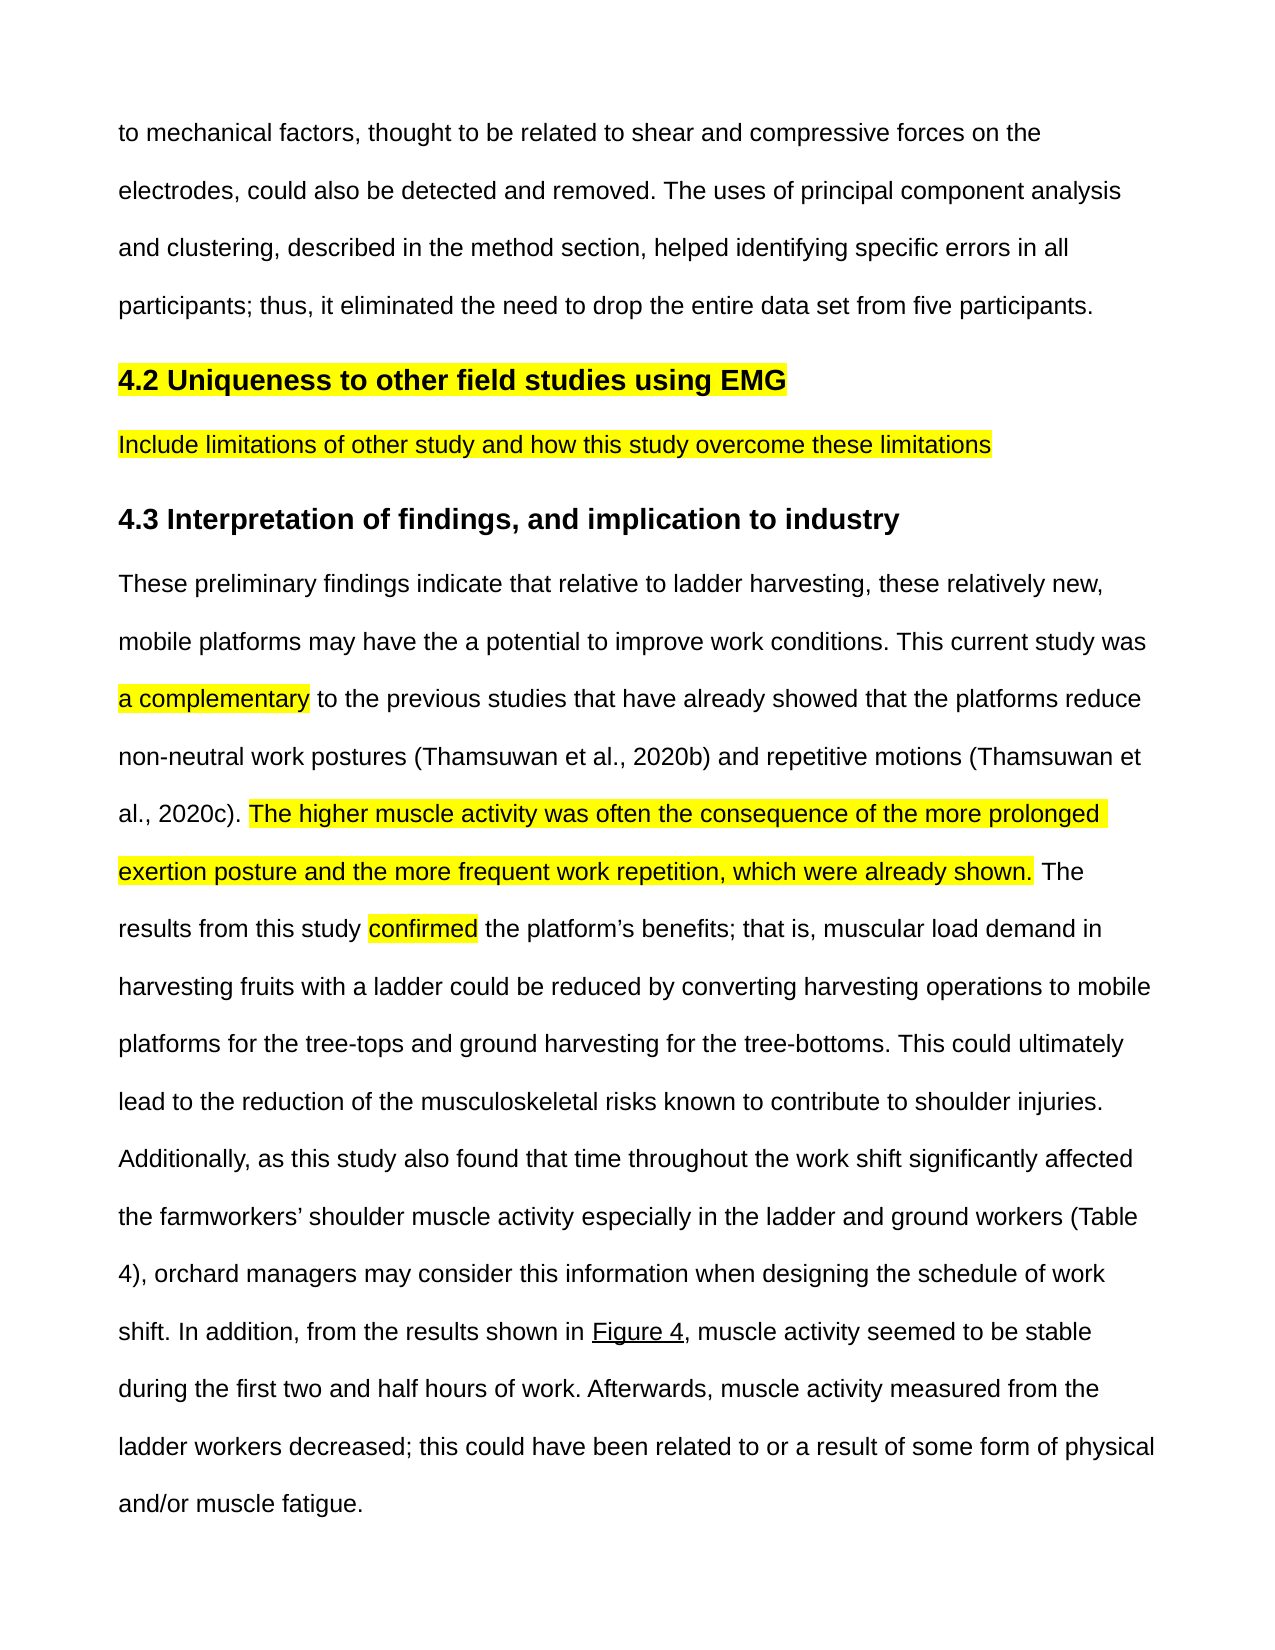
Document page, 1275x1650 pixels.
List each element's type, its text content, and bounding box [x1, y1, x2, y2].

text Include limitations of other study and how this study overcome these limitations [118, 430, 1157, 458]
text to mechanical factors, thought to be related to shear and compressive forces on the electrodes, could also be detected and removed. The uses of principal component analysis and clustering, described in the method section, helped identifying specific errors in all participants; thus, it eliminated the need to drop the entire data set from five participants. [118, 118, 1157, 319]
text Additionally, as this study also found that time throughout the work shift significantly affected the farmworkers’ shoulder muscle activity especially in the ladder and ground workers (Table 4), orchard managers may consider this information when designing the schedule of work shift. In addition, from the results shown in Figure 4, muscle activity seemed to be stable during the first two and half hours of work. Afterwards, muscle activity measured from the ladder workers decreased; this could have been related to or a result of some form of physical and/or muscle fatigue. [118, 1144, 1157, 1518]
subtitle 4.3 Interpretation of findings, and implication to industry [118, 502, 1157, 535]
text These preliminary findings indicate that relative to ladder harvesting, these relatively new, mobile platforms may have the a potential to improve work conditions. This current study was a complementary to the previous studies that have already showed that the platforms reduce non-neutral work postures (Thamsuwan et al., 2020b) and repetitive motions (Thamsuwan et al., 2020c). The higher muscle activity was often the consequence of the more prolonged exertion posture and the more frequent work repetition, which were already shown. The results from this study confirmed the platform’s benefits; that is, muscular load demand in harvesting fruits with a ladder could be reduced by converting harvesting operations to mobile platforms for the tree-tops and ground harvesting for the tree-bottoms. This could ultimately lead to the reduction of the musculoskeletal risks known to contribute to shoulder injuries. [118, 569, 1157, 1115]
subtitle 4.2 Uniqueness to other field studies using EMG [118, 363, 1157, 396]
